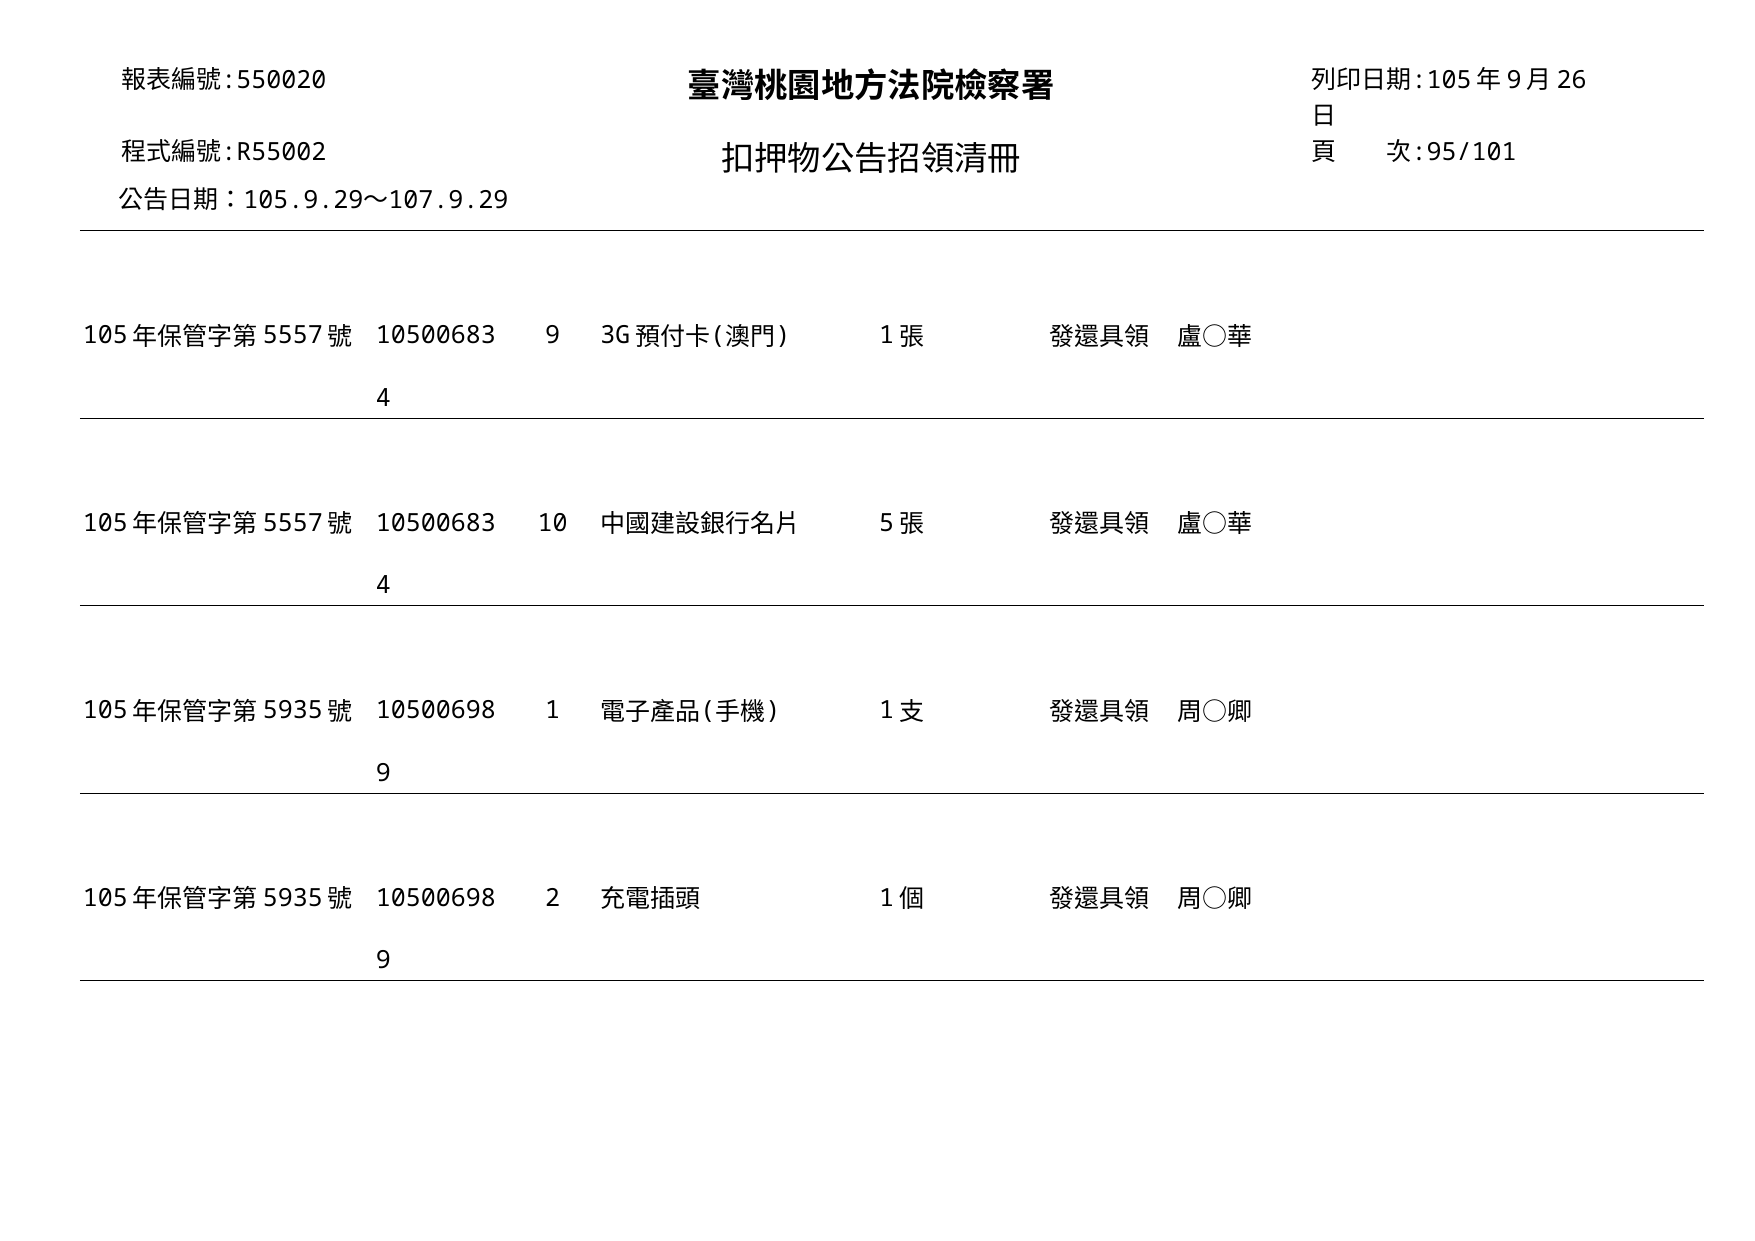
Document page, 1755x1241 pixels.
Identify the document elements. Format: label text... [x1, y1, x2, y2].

table_cell 周○卿 [1175, 794, 1317, 980]
table_cell 1支 [808, 606, 927, 792]
table_cell 1 [507, 606, 597, 792]
table_cell [927, 231, 1046, 417]
table_cell 105年保管字第5935號 [80, 606, 373, 792]
table_cell 105年保管字第5557號 [80, 231, 373, 417]
table_cell 105006989 [373, 606, 507, 792]
table_cell 10 [507, 419, 597, 605]
table_cell [1575, 231, 1704, 417]
table_cell 發還具領 [1046, 231, 1175, 417]
table_cell [927, 794, 1046, 980]
table_cell 9 [507, 231, 597, 417]
table_cell [1317, 419, 1575, 605]
table_cell 周○卿 [1175, 606, 1317, 792]
table_cell 105年保管字第5557號 [80, 419, 373, 605]
table_cell [1575, 794, 1704, 980]
table_cell 3G預付卡(澳門) [597, 231, 807, 417]
table_cell 2 [507, 794, 597, 980]
table_cell [1575, 606, 1704, 792]
table_cell [1317, 231, 1575, 417]
table_cell [927, 606, 1046, 792]
table_cell [1575, 419, 1704, 605]
table_cell [1317, 606, 1575, 792]
table_cell [1317, 794, 1575, 980]
table_cell 發還具領 [1046, 606, 1175, 792]
table_cell 105年保管字第5935號 [80, 794, 373, 980]
table_cell 發還具領 [1046, 419, 1175, 605]
table_cell 1張 [808, 231, 927, 417]
table_cell 電子產品(手機) [597, 606, 807, 792]
table_cell 充電插頭 [597, 794, 807, 980]
table_cell [927, 419, 1046, 605]
table_cell 105006834 [373, 419, 507, 605]
table_cell 105006834 [373, 231, 507, 417]
table_cell 1個 [808, 794, 927, 980]
table_cell 盧○華 [1175, 419, 1317, 605]
table_cell 盧○華 [1175, 231, 1317, 417]
table_cell 發還具領 [1046, 794, 1175, 980]
table_cell 105006989 [373, 794, 507, 980]
table_cell 中國建設銀行名片 [597, 419, 807, 605]
table_cell 5張 [808, 419, 927, 605]
